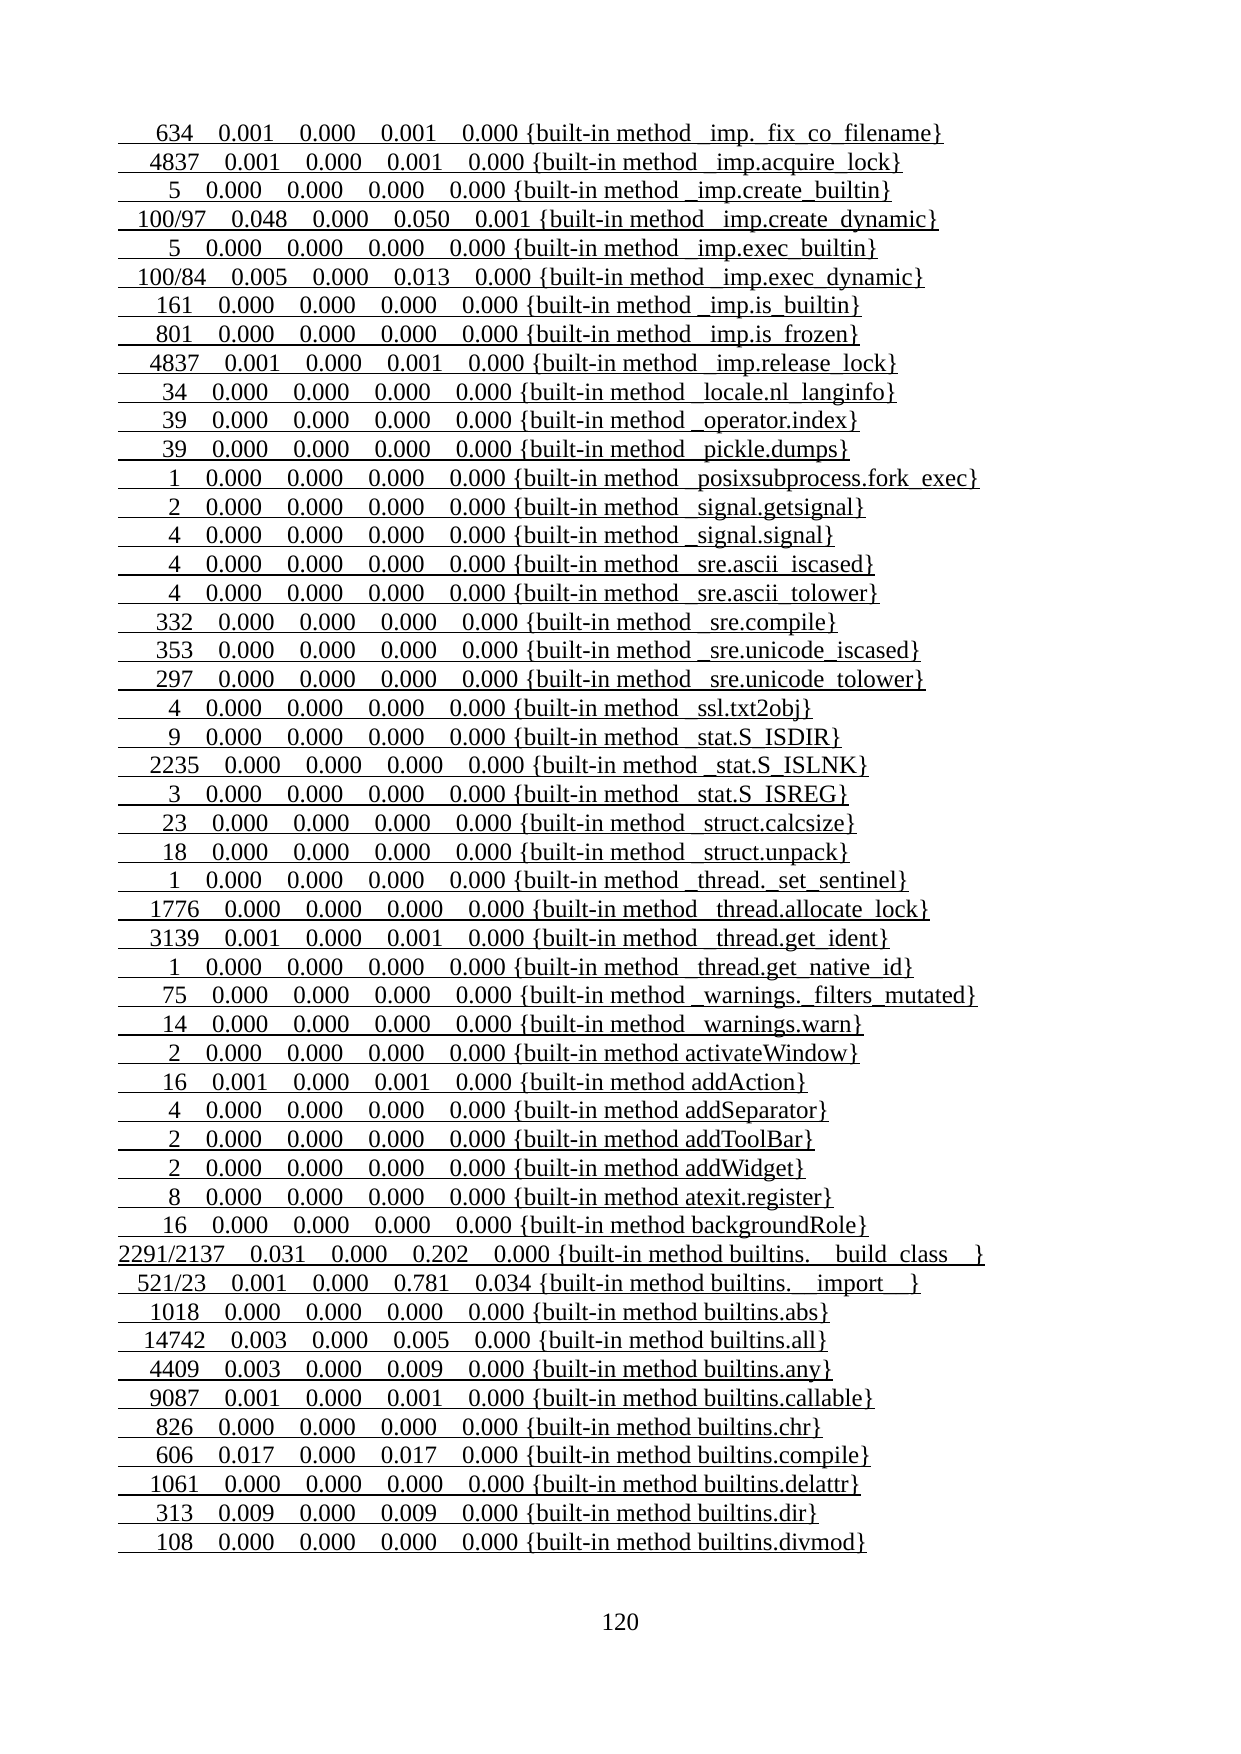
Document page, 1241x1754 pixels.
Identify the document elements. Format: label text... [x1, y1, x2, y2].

text 2 0.000 0.000 0.000 0.000 {built-in method _signal.getsignal} [118, 492, 1122, 521]
text 521/23 0.001 0.000 0.781 0.034 {built-in method builtins.__import__} [118, 1268, 1122, 1297]
text 1018 0.000 0.000 0.000 0.000 {built-in method builtins.abs} [118, 1297, 1122, 1326]
text 18 0.000 0.000 0.000 0.000 {built-in method _struct.unpack} [118, 837, 1122, 866]
text 3139 0.001 0.000 0.001 0.000 {built-in method _thread.get_ident} [118, 923, 1122, 952]
text 100/84 0.005 0.000 0.013 0.000 {built-in method _imp.exec_dynamic} [118, 262, 1122, 291]
text 8 0.000 0.000 0.000 0.000 {built-in method atexit.register} [118, 1182, 1122, 1211]
text 23 0.000 0.000 0.000 0.000 {built-in method _struct.calcsize} [118, 808, 1122, 837]
text 34 0.000 0.000 0.000 0.000 {built-in method _locale.nl_langinfo} [118, 377, 1122, 406]
text 4 0.000 0.000 0.000 0.000 {built-in method addSeparator} [118, 1096, 1122, 1124]
text 16 0.001 0.000 0.001 0.000 {built-in method addAction} [118, 1067, 1122, 1096]
text 39 0.000 0.000 0.000 0.000 {built-in method _pickle.dumps} [118, 434, 1122, 463]
text 2 0.000 0.000 0.000 0.000 {built-in method activateWindow} [118, 1038, 1122, 1067]
text 634 0.001 0.000 0.001 0.000 {built-in method _imp._fix_co_filename} [118, 118, 1122, 147]
text 1 0.000 0.000 0.000 0.000 {built-in method _thread._set_sentinel} [118, 866, 1122, 894]
text 801 0.000 0.000 0.000 0.000 {built-in method _imp.is_frozen} [118, 319, 1122, 348]
text 4409 0.003 0.000 0.009 0.000 {built-in method builtins.any} [118, 1354, 1122, 1383]
text 2 0.000 0.000 0.000 0.000 {built-in method addToolBar} [118, 1124, 1122, 1153]
text 4 0.000 0.000 0.000 0.000 {built-in method _ssl.txt2obj} [118, 693, 1122, 722]
text 5 0.000 0.000 0.000 0.000 {built-in method _imp.create_builtin} [118, 176, 1122, 204]
text 1061 0.000 0.000 0.000 0.000 {built-in method builtins.delattr} [118, 1469, 1122, 1498]
text 39 0.000 0.000 0.000 0.000 {built-in method _operator.index} [118, 406, 1122, 434]
text 2235 0.000 0.000 0.000 0.000 {built-in method _stat.S_ISLNK} [118, 751, 1122, 779]
text 297 0.000 0.000 0.000 0.000 {built-in method _sre.unicode_tolower} [118, 664, 1122, 693]
text 313 0.009 0.000 0.009 0.000 {built-in method builtins.dir} [118, 1498, 1122, 1527]
text 332 0.000 0.000 0.000 0.000 {built-in method _sre.compile} [118, 607, 1122, 636]
text 1 0.000 0.000 0.000 0.000 {built-in method _posixsubprocess.fork_exec} [118, 463, 1122, 492]
text 100/97 0.048 0.000 0.050 0.001 {built-in method _imp.create_dynamic} [118, 204, 1122, 233]
text 826 0.000 0.000 0.000 0.000 {built-in method builtins.chr} [118, 1412, 1122, 1441]
text 161 0.000 0.000 0.000 0.000 {built-in method _imp.is_builtin} [118, 291, 1122, 319]
text 14 0.000 0.000 0.000 0.000 {built-in method _warnings.warn} [118, 1009, 1122, 1038]
text 2 0.000 0.000 0.000 0.000 {built-in method addWidget} [118, 1153, 1122, 1182]
text 1776 0.000 0.000 0.000 0.000 {built-in method _thread.allocate_lock} [118, 894, 1122, 923]
text 4837 0.001 0.000 0.001 0.000 {built-in method _imp.acquire_lock} [118, 147, 1122, 176]
text 2291/2137 0.031 0.000 0.202 0.000 {built-in method builtins.__build_class__} [118, 1239, 1122, 1268]
text 108 0.000 0.000 0.000 0.000 {built-in method builtins.divmod} [118, 1527, 1122, 1556]
text 9087 0.001 0.000 0.001 0.000 {built-in method builtins.callable} [118, 1383, 1122, 1412]
text 9 0.000 0.000 0.000 0.000 {built-in method _stat.S_ISDIR} [118, 722, 1122, 751]
text 75 0.000 0.000 0.000 0.000 {built-in method _warnings._filters_mutated} [118, 981, 1122, 1009]
text 4 0.000 0.000 0.000 0.000 {built-in method _signal.signal} [118, 521, 1122, 549]
text 4 0.000 0.000 0.000 0.000 {built-in method _sre.ascii_iscased} [118, 549, 1122, 578]
text 5 0.000 0.000 0.000 0.000 {built-in method _imp.exec_builtin} [118, 233, 1122, 262]
text 4837 0.001 0.000 0.001 0.000 {built-in method _imp.release_lock} [118, 348, 1122, 377]
text 606 0.017 0.000 0.017 0.000 {built-in method builtins.compile} [118, 1441, 1122, 1469]
text 4 0.000 0.000 0.000 0.000 {built-in method _sre.ascii_tolower} [118, 578, 1122, 607]
text 3 0.000 0.000 0.000 0.000 {built-in method _stat.S_ISREG} [118, 779, 1122, 808]
text 14742 0.003 0.000 0.005 0.000 {built-in method builtins.all} [118, 1326, 1122, 1354]
text 1 0.000 0.000 0.000 0.000 {built-in method _thread.get_native_id} [118, 952, 1122, 981]
text 16 0.000 0.000 0.000 0.000 {built-in method backgroundRole} [118, 1211, 1122, 1239]
text 353 0.000 0.000 0.000 0.000 {built-in method _sre.unicode_iscased} [118, 636, 1122, 664]
